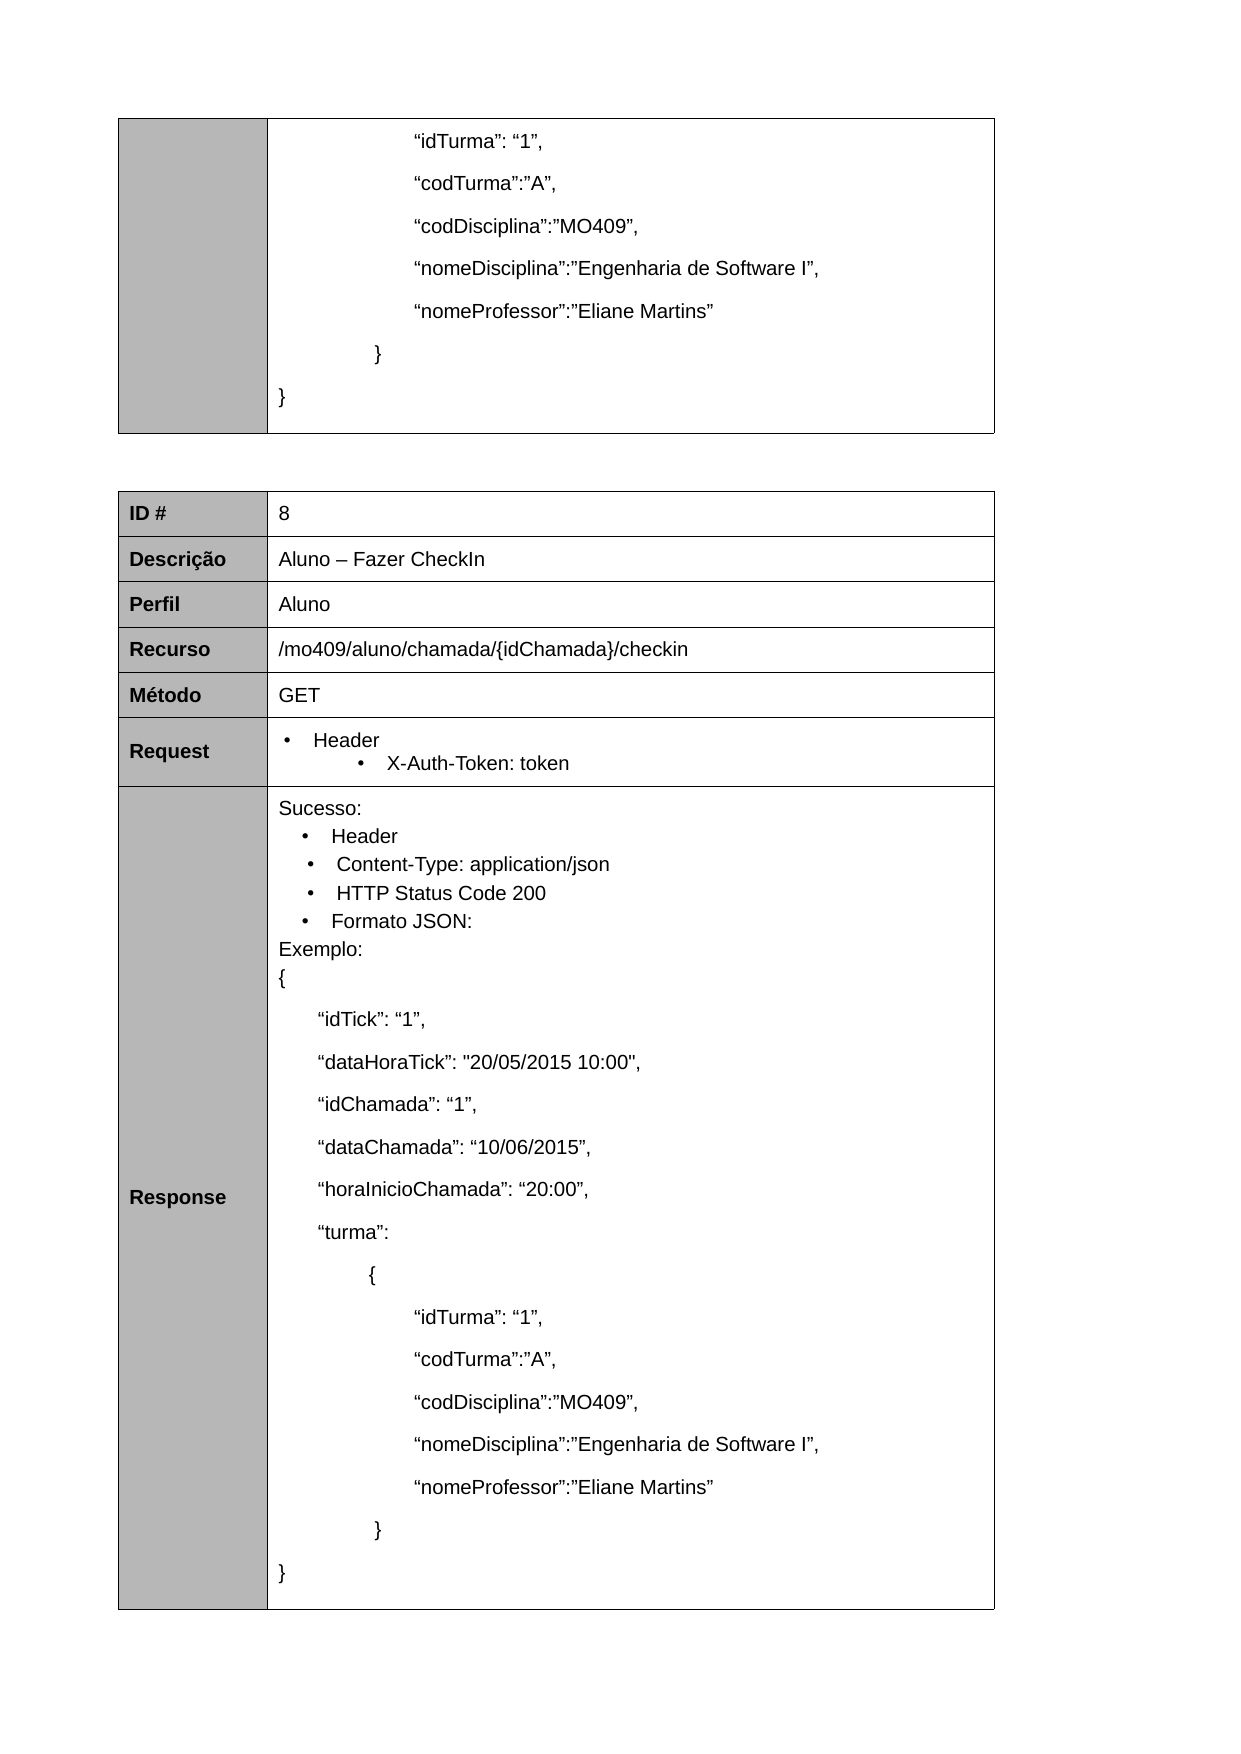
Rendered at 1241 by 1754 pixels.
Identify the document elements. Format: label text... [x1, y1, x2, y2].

table_header ID # [119, 492, 267, 536]
table_header 8 [268, 492, 994, 536]
table_cell Aluno – Fazer CheckIn [268, 537, 994, 581]
table_cell [119, 119, 267, 433]
table_cell Response [119, 787, 267, 1609]
table_cell Método [119, 673, 267, 717]
table_cell Header X-Auth-Token: token [268, 718, 994, 786]
table_cell Descrição [119, 537, 267, 581]
table_cell GET [268, 673, 994, 717]
table_cell Request [119, 718, 267, 786]
table_cell Aluno [268, 582, 994, 627]
table_cell Sucesso: Header Content-Type: application/json HTTP Status Code 200 Formato JSON: Exemplo: { “idTick”: “1”, “dataHoraTick”: "20/05/2015 10:00", “idChamada”: “1”, “dataChamada”: “10/06/2015”, “horaInicioChamada”: “20:00”, “turma”: { “idTurma”: “1”, “codTurma”:”A”, “codDisciplina”:”MO409”, “nomeDisciplina”:”Engenharia de Software I”, “nomeProfessor”:”Eliane Martins” } } [268, 787, 994, 1609]
table_cell Perfil [119, 582, 267, 627]
table_cell Recurso [119, 628, 267, 672]
table_cell /mo409/aluno/chamada/{idChamada}/checkin [268, 628, 994, 672]
table_cell “idTurma”: “1”, “codTurma”:”A”, “codDisciplina”:”MO409”, “nomeDisciplina”:”Engenharia de Software I”, “nomeProfessor”:”Eliane Martins” } } [268, 119, 994, 433]
